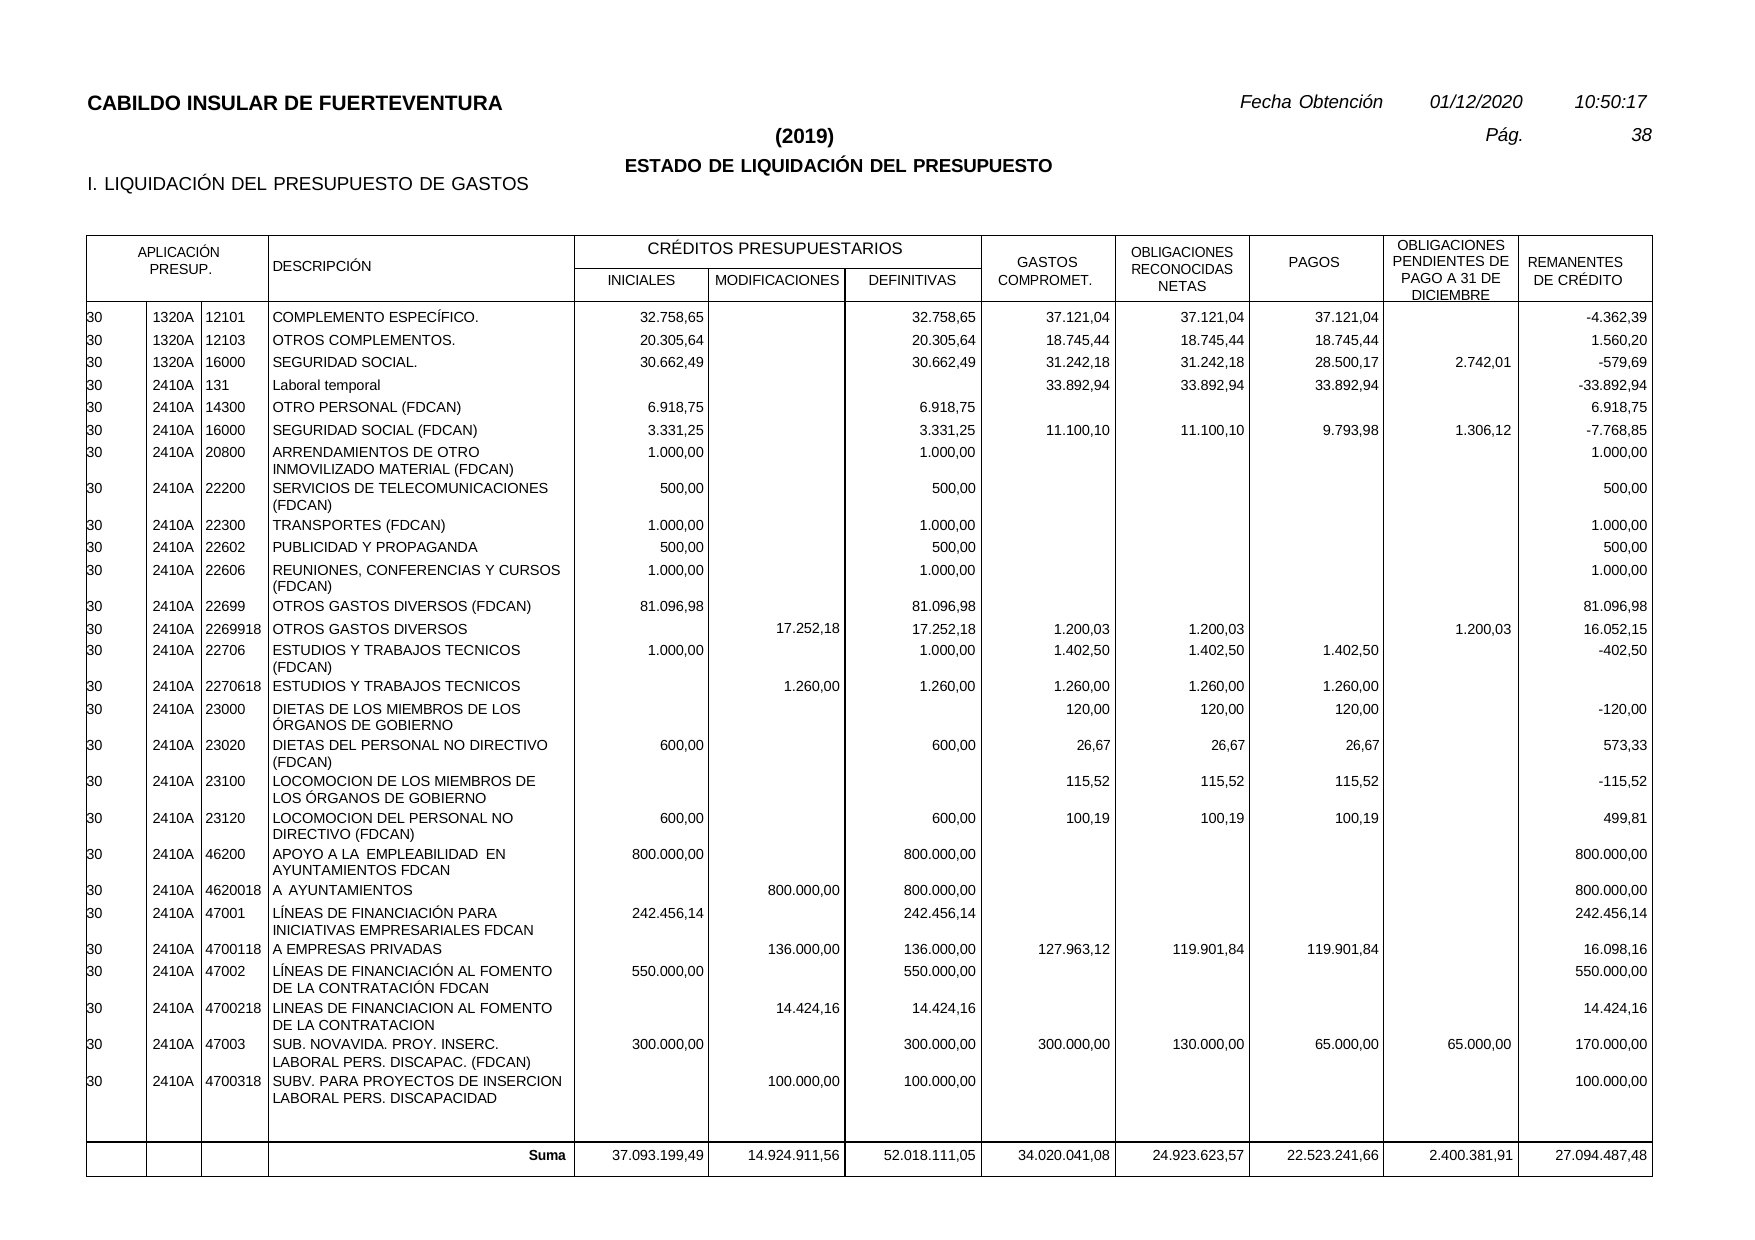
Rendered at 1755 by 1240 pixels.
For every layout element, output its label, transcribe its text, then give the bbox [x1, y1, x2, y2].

table_cell 30 [87, 302, 146, 328]
table_cell TRANSPORTES (FDCAN) [269, 515, 574, 536]
table_cell 115,52 [982, 773, 1115, 791]
table_cell [87, 460, 146, 479]
table_cell 30 [87, 698, 146, 718]
table_cell [1519, 922, 1652, 940]
table_cell [87, 1017, 146, 1035]
table_cell [982, 441, 1115, 460]
table_cell 30 [87, 351, 146, 373]
table_cell [1384, 678, 1518, 698]
table_cell [202, 922, 268, 940]
table_cell [1250, 617, 1383, 640]
table_cell 4700218 [202, 999, 268, 1017]
table_cell [1519, 981, 1652, 999]
table_cell 500,00 [846, 536, 981, 558]
table_cell [1250, 999, 1383, 1017]
table_cell [147, 460, 201, 479]
table_cell [575, 497, 708, 515]
table_cell 6.918,75 [575, 396, 708, 418]
table_cell 11.100,10 [1116, 418, 1249, 441]
table_cell [982, 596, 1115, 617]
table_cell [846, 578, 981, 596]
table_cell 9.793,98 [1250, 418, 1383, 441]
table_cell 30 [87, 515, 146, 536]
table_cell 30 [87, 558, 146, 578]
table_cell [709, 981, 844, 999]
table_cell [1116, 881, 1249, 902]
table_cell 2269918 [202, 617, 268, 640]
table_cell 22.523.241,66 [1250, 1143, 1383, 1176]
table_cell 1.000,00 [575, 515, 708, 536]
table_cell [1250, 460, 1383, 479]
table_cell 2410A [147, 698, 201, 718]
table_cell [87, 922, 146, 940]
table_cell 2410A [147, 1071, 201, 1141]
table_cell [1116, 961, 1249, 981]
table_cell [575, 1017, 708, 1035]
table_cell [202, 981, 268, 999]
table_cell 30 [87, 1035, 146, 1053]
table_cell 1.000,00 [575, 441, 708, 460]
table_cell 1.402,50 [1116, 640, 1249, 659]
table_cell [846, 863, 981, 881]
table_cell 11.100,10 [982, 418, 1115, 441]
table_cell [982, 515, 1115, 536]
table_cell [1519, 791, 1652, 809]
table_cell 6.918,75 [1519, 396, 1652, 418]
table_cell 26,67 [982, 736, 1115, 754]
table_cell [1519, 660, 1652, 677]
table_cell 2410A [147, 640, 201, 659]
table_cell [1250, 881, 1383, 902]
table_cell [202, 718, 268, 736]
table_cell 2410A [147, 773, 201, 791]
table_cell (FDCAN) [269, 755, 574, 772]
table_cell 30 [87, 736, 146, 754]
table_cell [982, 755, 1115, 772]
table_cell [1116, 497, 1249, 515]
table_cell [147, 660, 201, 677]
table_cell [575, 755, 708, 772]
table_cell 1.000,00 [575, 640, 708, 659]
table_cell DEFINITIVAS [846, 269, 981, 301]
table_cell 30 [87, 773, 146, 791]
table_cell 30 [87, 961, 146, 981]
table_cell 30 [87, 396, 146, 418]
table_cell 1.000,00 [1519, 515, 1652, 536]
table_cell 33.892,94 [1116, 373, 1249, 396]
table_cell 12101 [202, 302, 268, 328]
table_cell [846, 373, 981, 396]
table_cell 34.020.041,08 [982, 1143, 1115, 1176]
table_cell 550.000,00 [1519, 961, 1652, 981]
table_cell 30 [87, 328, 146, 351]
table_cell 2410A [147, 845, 201, 863]
table_cell -402,50 [1519, 640, 1652, 659]
table_cell [1250, 596, 1383, 617]
table_cell [1116, 791, 1249, 809]
table_cell 1.000,00 [1519, 441, 1652, 460]
table_cell 23120 [202, 809, 268, 827]
table_cell 30 [87, 999, 146, 1017]
table_cell 81.096,98 [575, 596, 708, 617]
table_cell [1384, 1017, 1518, 1035]
table_cell [709, 809, 844, 827]
table_cell 800.000,00 [1519, 881, 1652, 902]
table_cell 65.000,00 [1384, 1035, 1518, 1141]
table_cell COMPLEMENTO ESPECÍFICO. [269, 302, 574, 328]
table_cell 1.200,03 [1384, 617, 1518, 640]
table_cell [87, 755, 146, 772]
table_cell [709, 1017, 844, 1035]
table_cell [1116, 479, 1249, 497]
table_cell 600,00 [575, 809, 708, 827]
table_cell LOS ÓRGANOS DE GOBIERNO [269, 791, 574, 809]
table_header OBLIGACIONES PENDIENTES DE PAGO A 31 DE DICIEMBRE [1384, 236, 1518, 301]
table_cell 2270618 [202, 678, 268, 698]
table_cell [709, 863, 844, 881]
table_cell [1384, 999, 1518, 1017]
table_cell 1.000,00 [846, 515, 981, 536]
table_cell [202, 497, 268, 515]
table_cell [982, 902, 1115, 922]
table_cell 100.000,00 [846, 1071, 981, 1141]
table_cell [1116, 1017, 1249, 1035]
table_cell [1384, 698, 1518, 718]
table_cell -4.362,39 [1519, 302, 1652, 328]
table_cell DIETAS DEL PERSONAL NO DIRECTIVO [269, 736, 574, 754]
table_cell [1519, 718, 1652, 736]
table_cell [1250, 515, 1383, 536]
table_cell 499,81 [1519, 809, 1652, 827]
table_cell 30 [87, 881, 146, 902]
table_cell [202, 460, 268, 479]
table_cell 32.758,65 [846, 302, 981, 328]
table_cell [982, 497, 1115, 515]
table_cell 2410A [147, 809, 201, 827]
table_cell 300.000,00 [982, 1035, 1115, 1141]
table_cell [575, 660, 708, 677]
table_cell 30 [87, 418, 146, 441]
table_cell [1384, 460, 1518, 479]
table_cell [1116, 755, 1249, 772]
table_cell [1116, 660, 1249, 677]
table_cell [87, 1143, 146, 1176]
table_cell [982, 881, 1115, 902]
table_cell [982, 396, 1115, 418]
table_cell OTROS COMPLEMENTOS. [269, 328, 574, 351]
table_cell 242.456,14 [1519, 902, 1652, 922]
table_cell [575, 617, 708, 640]
table_cell 1.000,00 [575, 558, 708, 578]
table_cell 2410A [147, 1035, 201, 1053]
table_cell -579,69 [1519, 351, 1652, 373]
table_cell DE LA CONTRATACIÓN FDCAN [269, 981, 574, 999]
table_cell [1116, 460, 1249, 479]
table_cell [202, 578, 268, 596]
table_cell [1519, 827, 1652, 845]
table_cell 242.456,14 [846, 902, 981, 922]
table_cell 1320A [147, 328, 201, 351]
table_cell [575, 373, 708, 396]
table_cell 100,19 [1116, 809, 1249, 827]
table_cell 800.000,00 [709, 881, 844, 902]
table_cell 800.000,00 [846, 881, 981, 902]
table_cell [1384, 809, 1518, 827]
table_cell 2410A [147, 736, 201, 754]
table_cell 30.662,49 [575, 351, 708, 373]
table_cell [575, 981, 708, 999]
table_cell [575, 578, 708, 596]
table_header GASTOS COMPROMET. [982, 236, 1115, 301]
table_cell [87, 497, 146, 515]
table_cell [1250, 536, 1383, 558]
table_cell [1116, 981, 1249, 999]
table_cell OTROS GASTOS DIVERSOS [269, 617, 574, 640]
table_cell 14.424,16 [1519, 999, 1652, 1017]
table_cell [1384, 736, 1518, 754]
table_cell 23100 [202, 773, 268, 791]
table_cell 27.094.487,48 [1519, 1143, 1652, 1176]
table_cell REUNIONES, CONFERENCIAS Y CURSOS [269, 558, 574, 578]
table_cell Laboral temporal [269, 373, 574, 396]
table_cell 14300 [202, 396, 268, 418]
table_cell 1320A [147, 351, 201, 373]
table_cell 46200 [202, 845, 268, 863]
table_cell [1250, 863, 1383, 881]
table_cell 500,00 [575, 536, 708, 558]
table_cell [147, 497, 201, 515]
table_cell 30 [87, 617, 146, 640]
table_cell [202, 1017, 268, 1035]
table_cell [982, 791, 1115, 809]
table_cell 100.000,00 [1519, 1071, 1652, 1141]
table_cell 2410A [147, 441, 201, 460]
table_cell 23000 [202, 698, 268, 718]
table_cell [202, 863, 268, 881]
table_cell [147, 755, 201, 772]
table_cell [1116, 863, 1249, 881]
table_cell 2410A [147, 596, 201, 617]
table_cell 22200 [202, 479, 268, 497]
table_cell SEGURIDAD SOCIAL. [269, 351, 574, 373]
table_cell 20.305,64 [575, 328, 708, 351]
table_cell [1250, 961, 1383, 981]
table_cell [87, 1053, 146, 1071]
table_cell [147, 981, 201, 999]
table_cell DIETAS DE LOS MIEMBROS DE LOS [269, 698, 574, 718]
table_cell [575, 940, 708, 961]
table_cell [147, 578, 201, 596]
table_cell [709, 773, 844, 791]
table_cell 500,00 [846, 479, 981, 497]
table_cell [1384, 755, 1518, 772]
table_cell [575, 773, 708, 791]
table_cell [709, 736, 844, 754]
table_cell 242.456,14 [575, 902, 708, 922]
table_cell 23020 [202, 736, 268, 754]
table_cell 52.018.111,05 [846, 1143, 981, 1176]
table_cell 1.000,00 [1519, 558, 1652, 578]
table_cell 1.560,20 [1519, 328, 1652, 351]
table_cell [1116, 902, 1249, 922]
table_cell [709, 922, 844, 940]
table_cell 17.252,18 [709, 302, 844, 640]
table_cell [1116, 558, 1249, 578]
table_cell [1116, 922, 1249, 940]
table_cell [575, 863, 708, 881]
table_cell [1250, 479, 1383, 497]
table_cell 4620018 [202, 881, 268, 902]
table_cell [1250, 578, 1383, 596]
table_cell 32.758,65 [575, 302, 708, 328]
table_cell (FDCAN) [269, 578, 574, 596]
table_cell [1250, 497, 1383, 515]
table_cell [982, 558, 1115, 578]
table_cell [982, 845, 1115, 863]
table_cell [1250, 981, 1383, 999]
table_cell [1384, 791, 1518, 809]
table_cell 550.000,00 [846, 961, 981, 981]
table_cell 24.923.623,57 [1116, 1143, 1249, 1176]
table_cell 16000 [202, 351, 268, 373]
table_cell [147, 791, 201, 809]
table_cell [1250, 1017, 1383, 1035]
table_cell -120,00 [1519, 698, 1652, 718]
table_cell 600,00 [575, 736, 708, 754]
table_cell 800.000,00 [846, 845, 981, 863]
table_cell LABORAL PERS. DISCAPAC. (FDCAN) [269, 1053, 574, 1071]
table_cell 37.121,04 [1116, 302, 1249, 328]
table_cell 16000 [202, 418, 268, 441]
table_cell [1250, 922, 1383, 940]
table_cell LINEAS DE FINANCIACION AL FOMENTO [269, 999, 574, 1017]
table_cell [87, 827, 146, 845]
table_cell [982, 827, 1115, 845]
table_cell [1384, 845, 1518, 863]
table_cell [846, 460, 981, 479]
table_cell [575, 678, 708, 698]
table_cell [575, 999, 708, 1017]
table_cell [1116, 596, 1249, 617]
table_cell [846, 791, 981, 809]
table_cell [982, 999, 1115, 1017]
table_cell 81.096,98 [846, 596, 981, 617]
table_cell 18.745,44 [982, 328, 1115, 351]
table_cell [982, 1017, 1115, 1035]
table_cell 30 [87, 809, 146, 827]
table_cell PUBLICIDAD Y PROPAGANDA [269, 536, 574, 558]
table_cell AYUNTAMIENTOS FDCAN [269, 863, 574, 881]
table_cell [202, 791, 268, 809]
table_cell 30 [87, 845, 146, 863]
table_cell 2410A [147, 940, 201, 961]
table_cell [709, 845, 844, 863]
table_cell [1250, 791, 1383, 809]
table_cell LÍNEAS DE FINANCIACIÓN PARA [269, 902, 574, 922]
table_cell Suma [269, 1143, 574, 1176]
table_cell LABORAL PERS. DISCAPACIDAD [269, 1090, 574, 1141]
table_cell SEGURIDAD SOCIAL (FDCAN) [269, 418, 574, 441]
table_cell DE LA CONTRATACION [269, 1017, 574, 1035]
table_cell [1384, 578, 1518, 596]
table_cell [709, 718, 844, 736]
table_cell [846, 1053, 981, 1071]
table_cell [1384, 902, 1518, 922]
table_cell 47003 [202, 1035, 268, 1053]
table_cell -7.768,85 [1519, 418, 1652, 441]
table_cell [1384, 479, 1518, 497]
table_cell 30 [87, 373, 146, 396]
table_cell ESTUDIOS Y TRABAJOS TECNICOS [269, 640, 574, 659]
table_cell 30 [87, 1071, 146, 1141]
table_cell 33.892,94 [982, 373, 1115, 396]
table_cell [1250, 558, 1383, 578]
table_header APLICACIÓN PRESUP. [87, 236, 268, 301]
table_cell [709, 827, 844, 845]
table_cell 16.052,15 [1519, 617, 1652, 640]
table_cell (FDCAN) [269, 660, 574, 677]
table_cell 2410A [147, 515, 201, 536]
table_cell 1.000,00 [846, 441, 981, 460]
table_cell 115,52 [1116, 773, 1249, 791]
table_cell 170.000,00 [1519, 1035, 1652, 1053]
table_cell [147, 922, 201, 940]
table_cell [1519, 1053, 1652, 1071]
table_cell 31.242,18 [982, 351, 1115, 373]
table_cell SERVICIOS DE TELECOMUNICACIONES [269, 479, 574, 497]
table_cell [202, 827, 268, 845]
table_cell [1519, 1017, 1652, 1035]
table_cell 131 [202, 373, 268, 396]
table_cell [575, 698, 708, 718]
table_cell ÓRGANOS DE GOBIERNO [269, 718, 574, 736]
table_cell 119.901,84 [1116, 940, 1249, 961]
table_cell [575, 922, 708, 940]
table_cell [1116, 396, 1249, 418]
table_cell 2410A [147, 902, 201, 922]
table_cell 136.000,00 [709, 940, 844, 961]
table_cell [87, 863, 146, 881]
table_cell [1384, 515, 1518, 536]
table_cell 2.742,01 [1384, 302, 1518, 373]
table_header CRÉDITOS PRESUPUESTARIOS [575, 236, 981, 268]
table_cell A AYUNTAMIENTOS [269, 881, 574, 902]
table_cell [1250, 845, 1383, 863]
table_cell [709, 902, 844, 922]
table_cell 1.000,00 [846, 640, 981, 659]
table_cell [982, 479, 1115, 497]
table_cell [1519, 460, 1652, 479]
table_cell 119.901,84 [1250, 940, 1383, 961]
table_cell [982, 961, 1115, 981]
table_cell 1.260,00 [1250, 678, 1383, 698]
table_cell [1250, 755, 1383, 772]
table_header REMANENTES DE CRÉDITO [1519, 236, 1652, 301]
table_cell 2410A [147, 999, 201, 1017]
table_cell 4700318 [202, 1071, 268, 1141]
table_cell [1519, 578, 1652, 596]
table_cell 2410A [147, 373, 201, 396]
table_cell 2410A [147, 881, 201, 902]
table_cell [1116, 845, 1249, 863]
table_cell 30 [87, 596, 146, 617]
table_cell 2.400.381,91 [1384, 1143, 1518, 1176]
table_cell 33.892,94 [1250, 373, 1383, 396]
table_cell [1116, 536, 1249, 558]
table_cell 120,00 [1116, 698, 1249, 718]
table_cell 120,00 [982, 698, 1115, 718]
table_cell [1250, 441, 1383, 460]
table_cell [846, 660, 981, 677]
table_cell 1.200,03 [982, 617, 1115, 640]
table_cell [1116, 999, 1249, 1017]
table_cell [709, 1035, 844, 1053]
table_cell [709, 1053, 844, 1071]
table_cell [1384, 940, 1518, 961]
table_cell 47001 [202, 902, 268, 922]
table_cell 300.000,00 [575, 1035, 708, 1141]
table_cell 22602 [202, 536, 268, 558]
table_cell 2410A [147, 479, 201, 497]
table_cell 14.924.911,56 [709, 1143, 844, 1176]
table_cell [147, 718, 201, 736]
table_cell [1116, 515, 1249, 536]
table_cell [982, 718, 1115, 736]
table_cell [982, 981, 1115, 999]
table_cell LOCOMOCION DE LOS MIEMBROS DE [269, 773, 574, 791]
table_cell 30 [87, 902, 146, 922]
table_cell SUBV. PARA PROYECTOS DE INSERCION [269, 1071, 574, 1089]
table_cell [87, 660, 146, 677]
table_cell 14.424,16 [709, 999, 844, 1017]
table_cell [1116, 441, 1249, 460]
table_cell 2410A [147, 536, 201, 558]
table_cell (FDCAN) [269, 497, 574, 515]
table_cell [1250, 827, 1383, 845]
table_cell 1320A [147, 302, 201, 328]
table_cell LÍNEAS DE FINANCIACIÓN AL FOMENTO [269, 961, 574, 981]
table_cell [147, 1053, 201, 1071]
table_header OBLIGACIONES RECONOCIDAS NETAS [1116, 236, 1249, 301]
table_cell 22699 [202, 596, 268, 617]
table_cell 1.000,00 [846, 558, 981, 578]
table_cell MODIFICACIONES [709, 269, 844, 301]
table_cell 550.000,00 [575, 961, 708, 981]
table_cell 6.918,75 [846, 396, 981, 418]
table_cell 22706 [202, 640, 268, 659]
table_cell [147, 863, 201, 881]
table_cell [147, 1143, 201, 1176]
table_cell INICIATIVAS EMPRESARIALES FDCAN [269, 922, 574, 940]
table_cell 600,00 [846, 809, 981, 827]
table_cell [1116, 718, 1249, 736]
table_cell [709, 640, 844, 659]
table_cell [202, 1053, 268, 1071]
table_cell [846, 497, 981, 515]
table_cell [575, 827, 708, 845]
table_cell 28.500,17 [1250, 351, 1383, 373]
table_cell 30.662,49 [846, 351, 981, 373]
table_cell 30 [87, 479, 146, 497]
table_cell [575, 460, 708, 479]
table_cell 30 [87, 536, 146, 558]
table_cell [709, 791, 844, 809]
table_cell [1384, 773, 1518, 791]
table_cell 3.331,25 [575, 418, 708, 441]
table_cell [846, 922, 981, 940]
table_cell [709, 698, 844, 718]
table_cell [846, 773, 981, 791]
table_cell [575, 881, 708, 902]
table_cell 47002 [202, 961, 268, 981]
table_cell [982, 460, 1115, 479]
table_cell [1384, 558, 1518, 578]
table_cell 22606 [202, 558, 268, 578]
table_cell 3.331,25 [846, 418, 981, 441]
table_cell 1.260,00 [846, 678, 981, 698]
table_cell 22300 [202, 515, 268, 536]
table_cell 14.424,16 [846, 999, 981, 1017]
table_cell [982, 863, 1115, 881]
table_cell INICIALES [575, 269, 708, 301]
table_cell [1519, 863, 1652, 881]
table_cell [202, 1143, 268, 1176]
table_cell 100.000,00 [709, 1071, 844, 1141]
table_cell [846, 718, 981, 736]
table_cell 800.000,00 [575, 845, 708, 863]
table_cell 1.200,03 [1116, 617, 1249, 640]
table_cell 37.121,04 [1250, 302, 1383, 328]
table_cell 136.000,00 [846, 940, 981, 961]
table_cell [846, 827, 981, 845]
table_cell [846, 698, 981, 718]
table_cell [1250, 396, 1383, 418]
table_cell [147, 1017, 201, 1035]
table_cell 1.260,00 [709, 678, 844, 698]
table_cell 16.098,16 [1519, 940, 1652, 961]
table_cell [87, 718, 146, 736]
table_cell 100,19 [1250, 809, 1383, 827]
table_cell 2410A [147, 418, 201, 441]
table_cell ARRENDAMIENTOS DE OTRO [269, 441, 574, 460]
table_cell ESTUDIOS Y TRABAJOS TECNICOS [269, 678, 574, 698]
table_cell 800.000,00 [1519, 845, 1652, 863]
table_cell DIRECTIVO (FDCAN) [269, 827, 574, 845]
table_cell OTRO PERSONAL (FDCAN) [269, 396, 574, 418]
table_cell 26,67 [1250, 736, 1383, 754]
table_cell 500,00 [575, 479, 708, 497]
table_cell [982, 660, 1115, 677]
table_cell 500,00 [1519, 479, 1652, 497]
table_cell [1384, 640, 1518, 659]
table_cell [1384, 596, 1518, 617]
table_cell 300.000,00 [846, 1035, 981, 1053]
table_cell OTROS GASTOS DIVERSOS (FDCAN) [269, 596, 574, 617]
table_cell [87, 791, 146, 809]
table_cell 30 [87, 940, 146, 961]
table_cell 81.096,98 [1519, 596, 1652, 617]
table_cell [87, 578, 146, 596]
table_cell 1.260,00 [982, 678, 1115, 698]
table_cell [846, 1017, 981, 1035]
table_cell -115,52 [1519, 773, 1652, 791]
table_cell [87, 981, 146, 999]
table_cell 600,00 [846, 736, 981, 754]
table_cell 65.000,00 [1250, 1035, 1383, 1141]
table_cell [1384, 881, 1518, 902]
table_cell A EMPRESAS PRIVADAS [269, 940, 574, 961]
table_cell [575, 718, 708, 736]
table_cell [202, 660, 268, 677]
table_cell 115,52 [1250, 773, 1383, 791]
table_cell 18.745,44 [1116, 328, 1249, 351]
table_cell [846, 755, 981, 772]
table_cell [1384, 827, 1518, 845]
table_cell 2410A [147, 678, 201, 698]
table_cell 500,00 [1519, 536, 1652, 558]
table_header PAGOS [1250, 236, 1383, 301]
table_cell [1519, 755, 1652, 772]
table_cell [1384, 718, 1518, 736]
table_cell 12103 [202, 328, 268, 351]
table_cell [1116, 827, 1249, 845]
table_cell 4700118 [202, 940, 268, 961]
table_cell [982, 536, 1115, 558]
table_cell 37.121,04 [982, 302, 1115, 328]
table_cell 2410A [147, 396, 201, 418]
table_cell 20800 [202, 441, 268, 460]
table_cell [1384, 981, 1518, 999]
table_cell 2410A [147, 961, 201, 981]
table_cell 30 [87, 640, 146, 659]
table_cell [1384, 863, 1518, 881]
table_cell 20.305,64 [846, 328, 981, 351]
table_cell 17.252,18 [846, 617, 981, 640]
table_header DESCRIPCIÓN [269, 236, 574, 301]
table_cell SUB. NOVAVIDA. PROY. INSERC. [269, 1035, 574, 1053]
table_cell 120,00 [1250, 698, 1383, 718]
table_cell 130.000,00 [1116, 1035, 1249, 1141]
table_cell [1384, 922, 1518, 940]
table_cell LOCOMOCION DEL PERSONAL NO [269, 809, 574, 827]
table_cell [1384, 396, 1518, 418]
table_cell [147, 827, 201, 845]
table_cell [709, 755, 844, 772]
table_cell 26,67 [1116, 736, 1249, 754]
table_cell [575, 791, 708, 809]
table_cell [1384, 497, 1518, 515]
table_cell [982, 578, 1115, 596]
table_cell 18.745,44 [1250, 328, 1383, 351]
table_cell [1116, 578, 1249, 596]
table_cell [982, 922, 1115, 940]
table_cell INMOVILIZADO MATERIAL (FDCAN) [269, 460, 574, 479]
table_cell [1384, 660, 1518, 677]
table_cell [1384, 961, 1518, 981]
table_cell 1.306,12 [1384, 418, 1518, 441]
table_cell 31.242,18 [1116, 351, 1249, 373]
table_cell -33.892,94 [1519, 373, 1652, 396]
table_cell 100,19 [982, 809, 1115, 827]
table_cell [1384, 373, 1518, 396]
table_cell [709, 660, 844, 677]
table_cell [846, 981, 981, 999]
table_cell 2410A [147, 617, 201, 640]
table_cell 1.402,50 [982, 640, 1115, 659]
table_cell [1384, 536, 1518, 558]
table_cell [1519, 497, 1652, 515]
table_cell 1.402,50 [1250, 640, 1383, 659]
table_cell 573,33 [1519, 736, 1652, 754]
table_cell APOYO A LA EMPLEABILIDAD EN [269, 845, 574, 863]
table_cell 127.963,12 [982, 940, 1115, 961]
table_cell 30 [87, 678, 146, 698]
table_cell [1250, 902, 1383, 922]
table_cell [709, 961, 844, 981]
table_cell 2410A [147, 558, 201, 578]
table_cell [202, 755, 268, 772]
table_cell 37.093.199,49 [575, 1143, 708, 1176]
table_cell [1250, 660, 1383, 677]
table_cell [1519, 678, 1652, 698]
table_cell [1384, 441, 1518, 460]
table_cell [1250, 718, 1383, 736]
table_cell 1.260,00 [1116, 678, 1249, 698]
table_cell 30 [87, 441, 146, 460]
